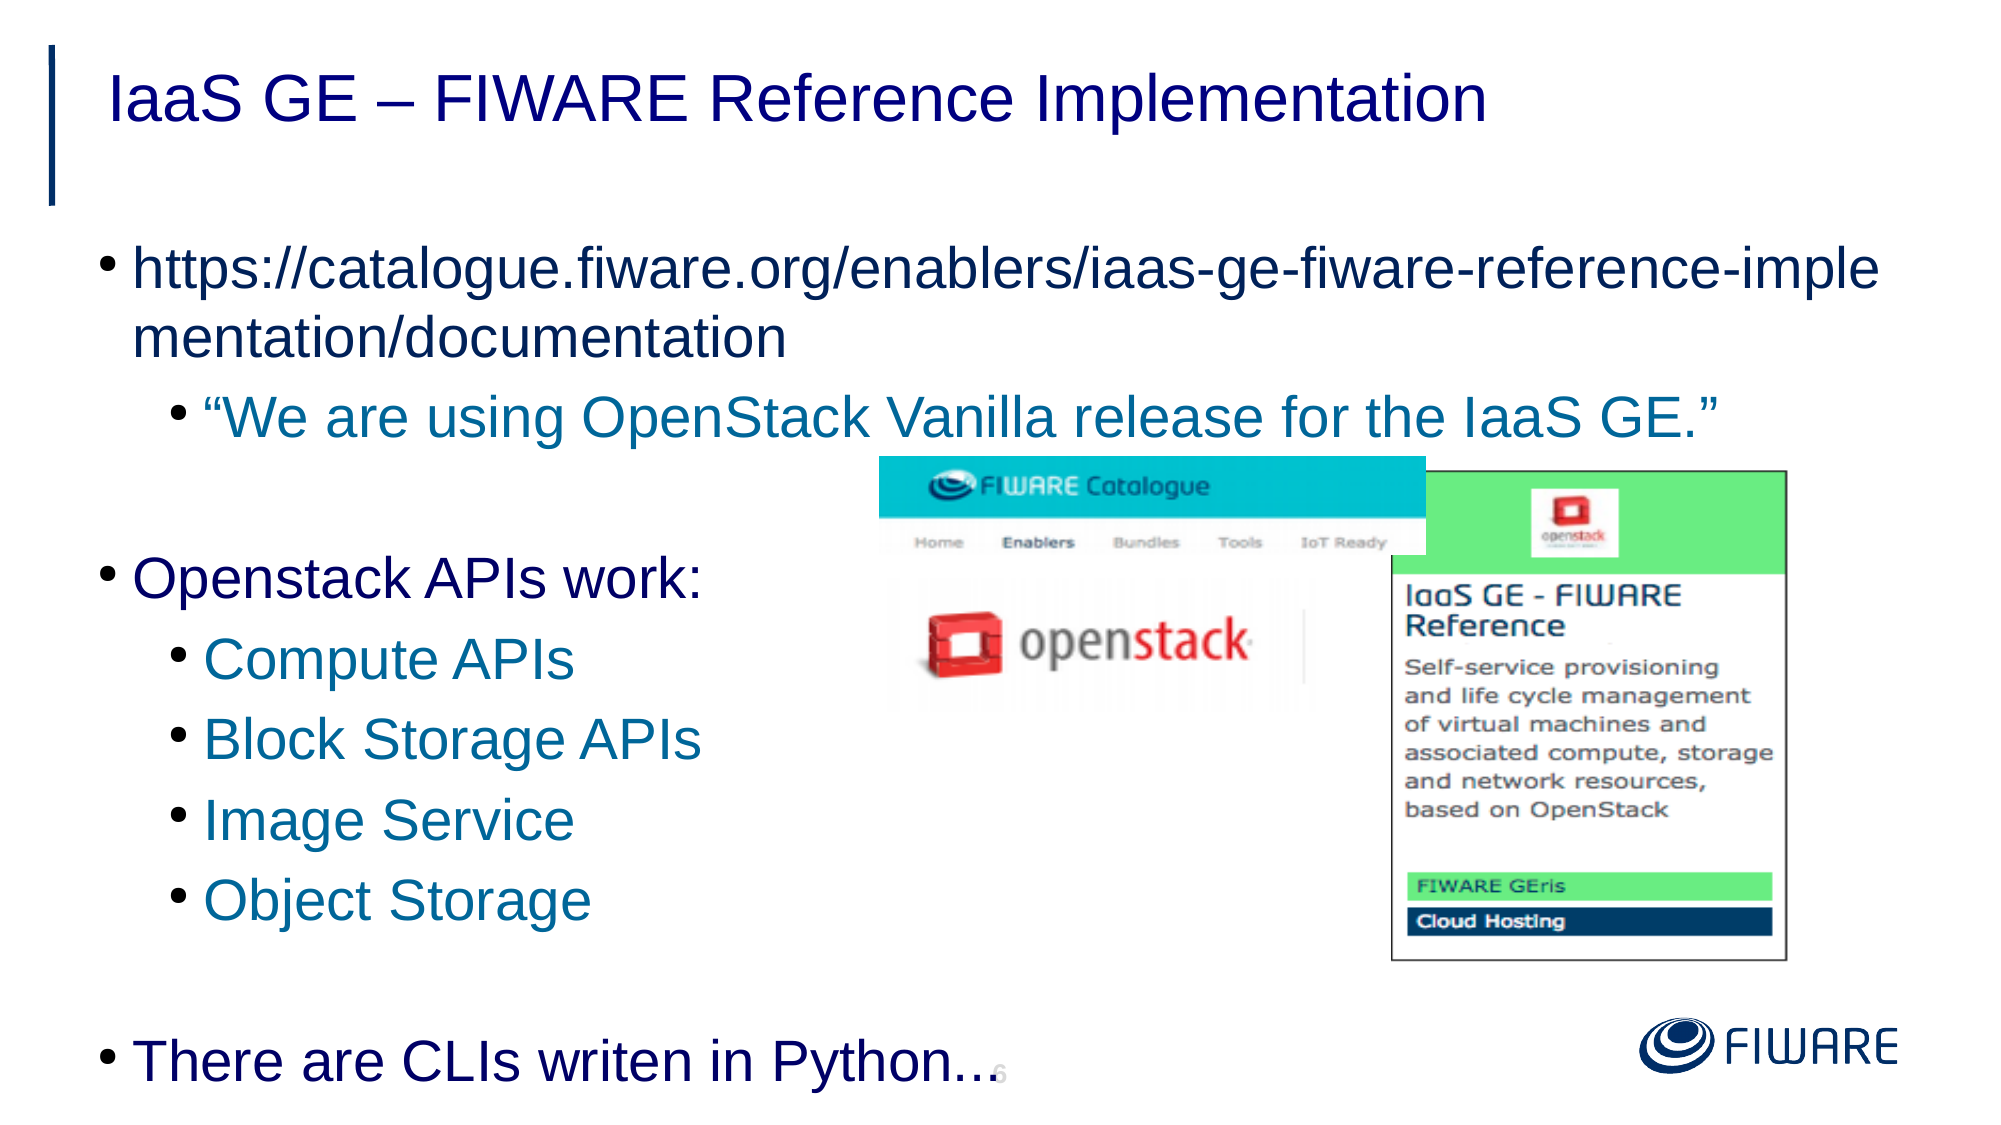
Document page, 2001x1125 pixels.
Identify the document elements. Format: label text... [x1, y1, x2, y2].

picture [887, 578, 1316, 712]
picture [879, 456, 1790, 963]
text_box https://catalogue.fiware.org/enablers/iaas-ge-fiware-reference-implementation/documentation “We are using OpenStack Vanilla release for the IaaS GE.” Openstack APIs work: Compute APIs Block Storage APIs Image Service Object Storage There are CLIs writen in Python... [82, 212, 1908, 1032]
picture [1635, 1032, 1905, 1077]
slide_number [887, 1042, 1113, 1103]
title IaaS GE – FIWARE Reference Implementation [92, 47, 1704, 250]
